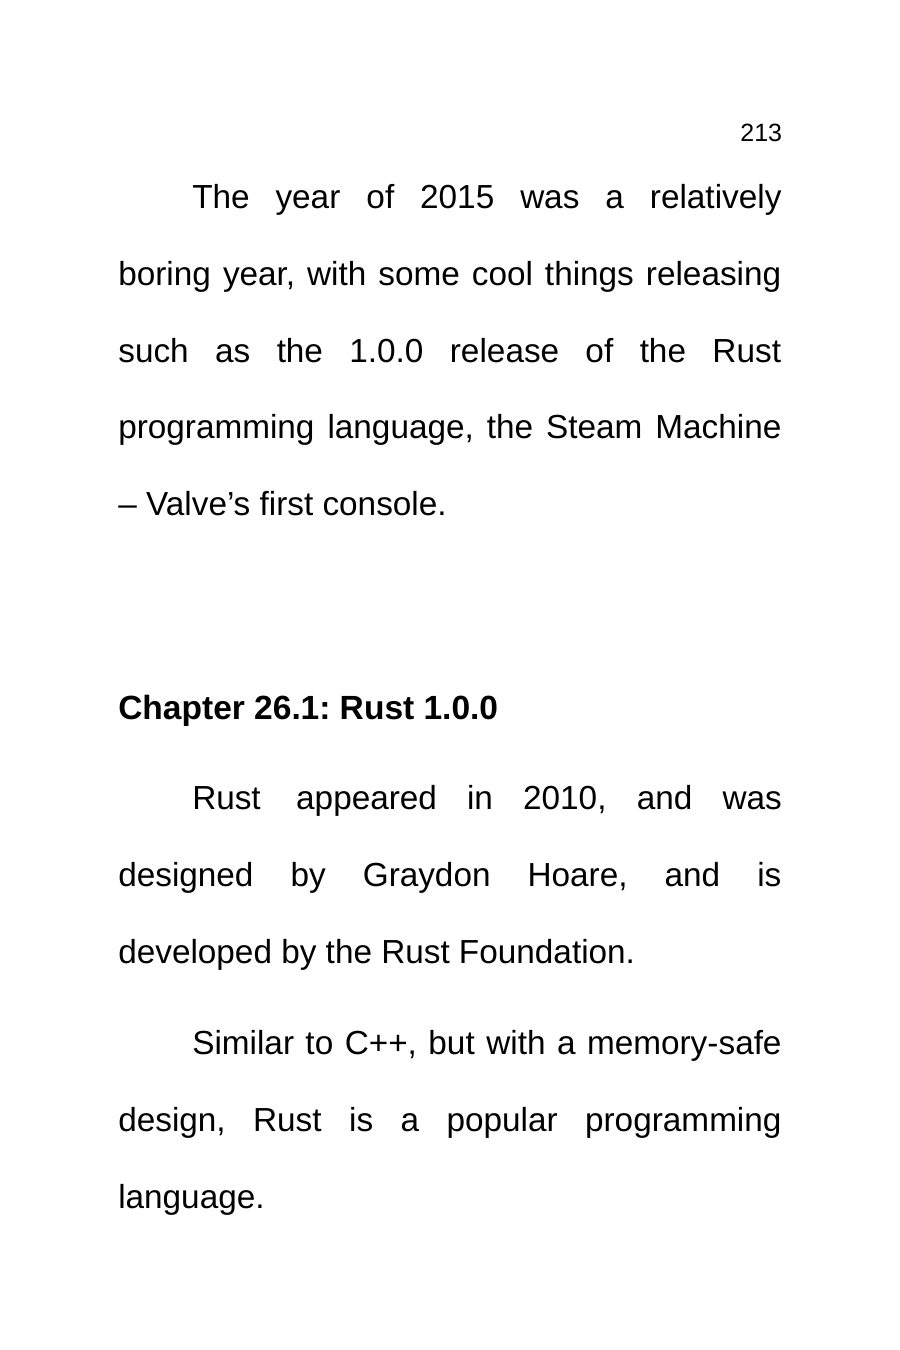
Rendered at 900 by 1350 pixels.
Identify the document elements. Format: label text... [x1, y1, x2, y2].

text Rust appeared in 2010, and was designed by Graydon Hoare, and is developed by the Rust Foundation. [118, 778, 782, 970]
subtitle Chapter 26.1: Rust 1.0.0 [118, 688, 782, 727]
text Similar to C++, but with a memory-safe design, Rust is a popular programming language. [118, 1023, 782, 1215]
text The year of 2015 was a relatively boring year, with some cool things releasing such as the 1.0.0 release of the Rust programming language, the Steam Machine – Valve’s first console. [118, 177, 782, 523]
